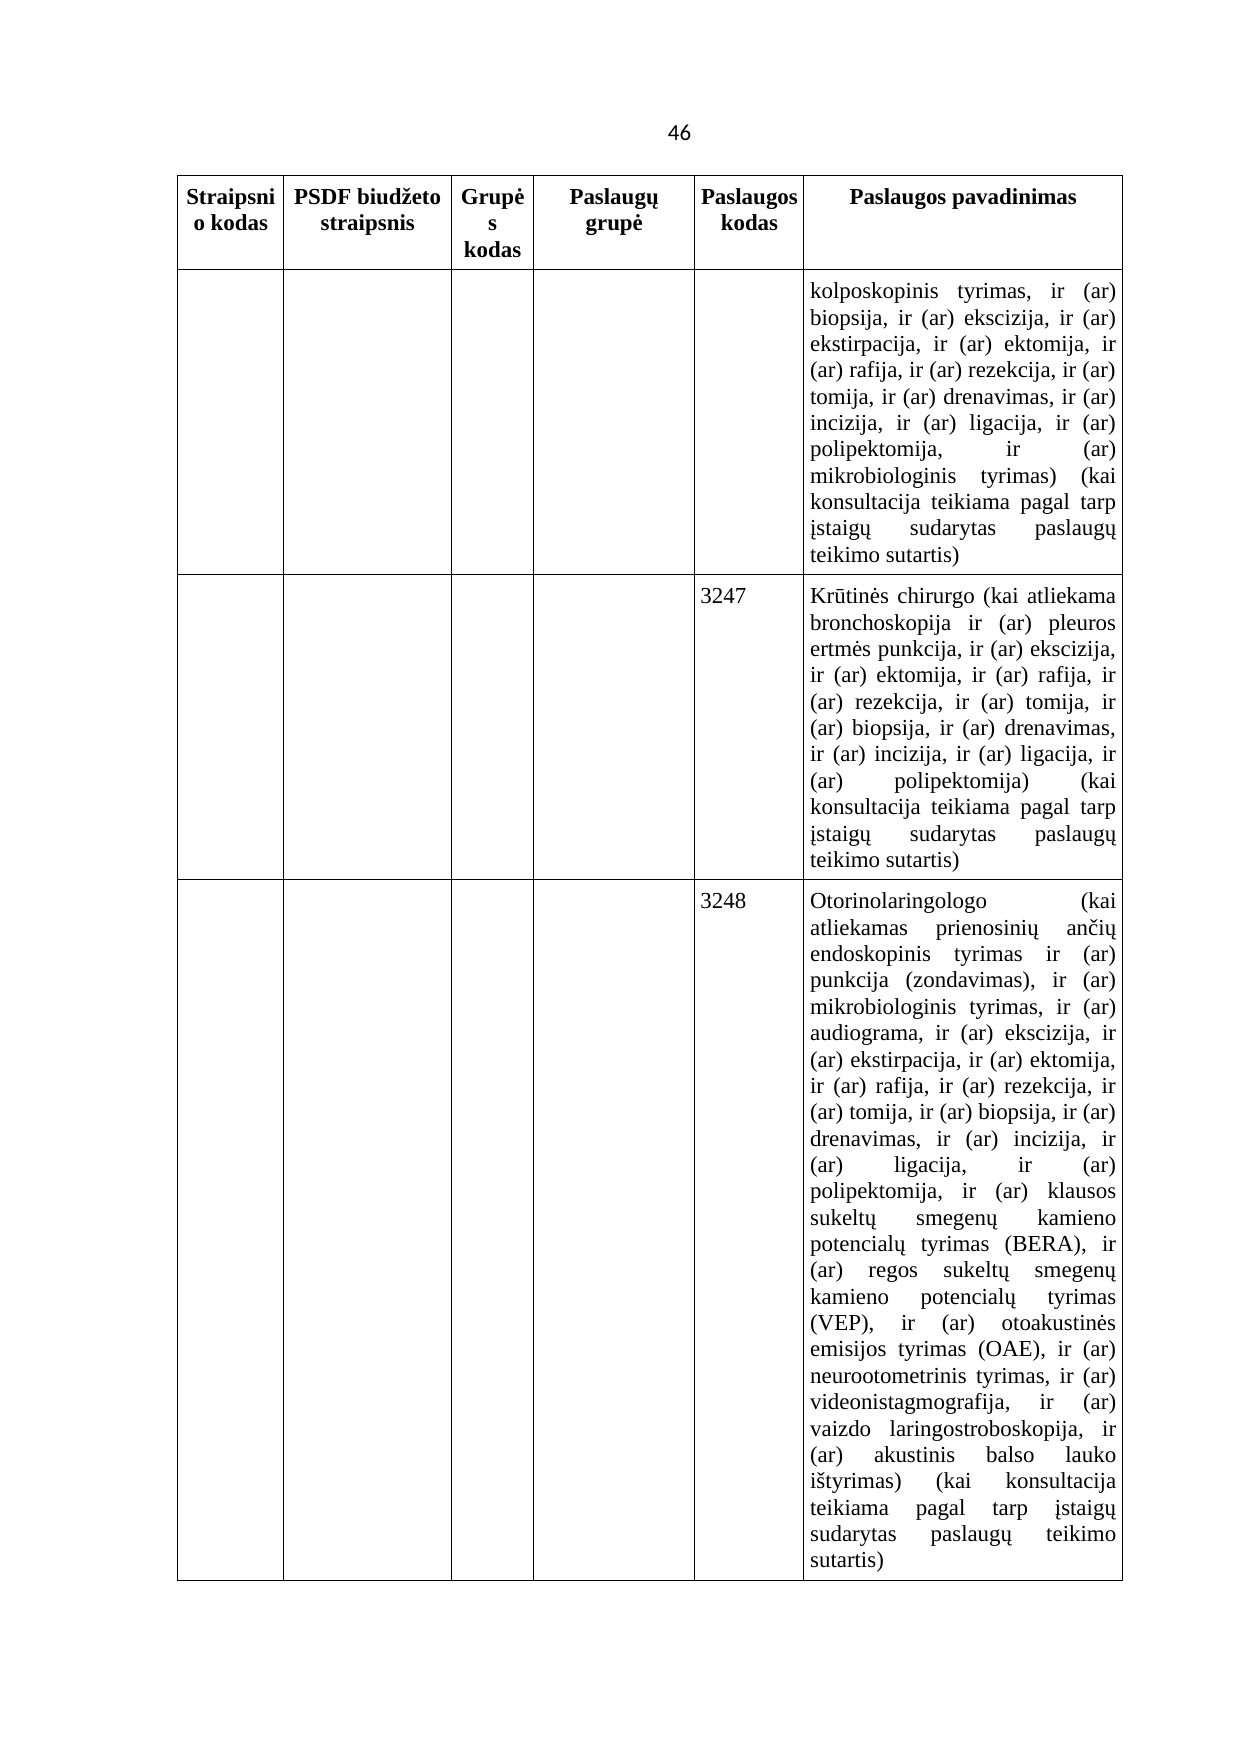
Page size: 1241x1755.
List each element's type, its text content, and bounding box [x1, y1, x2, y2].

table_cell [534, 270, 694, 574]
table_cell [452, 880, 533, 1580]
table_header Paslaugų grupė [534, 176, 694, 269]
table_header Grupės kodas [452, 176, 533, 269]
table_cell [695, 270, 803, 574]
table_cell [284, 270, 451, 574]
table_cell [534, 880, 694, 1580]
table_cell [178, 575, 283, 879]
table_cell Otorinolaringologo (kai atliekamas prienosinių ančių endoskopinis tyrimas ir (ar) punkcija (zondavimas), ir (ar) mikrobiologinis tyrimas, ir (ar) audiograma, ir (ar) ekscizija, ir (ar) ekstirpacija, ir (ar) ektomija, ir (ar) rafija, ir (ar) rezekcija, ir (ar) tomija, ir (ar) biopsija, ir (ar) drenavimas, ir (ar) incizija, ir (ar) ligacija, ir (ar) polipektomija, ir (ar) klausos sukeltų smegenų kamieno potencialų tyrimas (BERA), ir (ar) regos sukeltų smegenų kamieno potencialų tyrimas (VEP), ir (ar) otoakustinės emisijos tyrimas (OAE), ir (ar) neurootometrinis tyrimas, ir (ar) videonistagmografija, ir (ar) vaizdo laringostroboskopija, ir (ar) akustinis balso lauko ištyrimas) (kai konsultacija teikiama pagal tarp įstaigų sudarytas paslaugų teikimo sutartis) [804, 880, 1122, 1580]
table_cell kolposkopinis tyrimas, ir (ar) biopsija, ir (ar) ekscizija, ir (ar) ekstirpacija, ir (ar) ektomija, ir (ar) rafija, ir (ar) rezekcija, ir (ar) tomija, ir (ar) drenavimas, ir (ar) incizija, ir (ar) ligacija, ir (ar) polipektomija, ir (ar) mikrobiologinis tyrimas) (kai konsultacija teikiama pagal tarp įstaigų sudarytas paslaugų teikimo sutartis) [804, 270, 1122, 574]
table_cell [452, 270, 533, 574]
table_cell [452, 575, 533, 879]
table_header Paslaugos kodas [695, 176, 803, 269]
table_cell 3247 [695, 575, 803, 879]
table_cell [284, 575, 451, 879]
table_cell [178, 270, 283, 574]
table_header Paslaugos pavadinimas [804, 176, 1122, 269]
table_cell [178, 880, 283, 1580]
table_cell 3248 [695, 880, 803, 1580]
table_cell Krūtinės chirurgo (kai atliekama bronchoskopija ir (ar) pleuros ertmės punkcija, ir (ar) ekscizija, ir (ar) ektomija, ir (ar) rafija, ir (ar) rezekcija, ir (ar) tomija, ir (ar) biopsija, ir (ar) drenavimas, ir (ar) incizija, ir (ar) ligacija, ir (ar) polipektomija) (kai konsultacija teikiama pagal tarp įstaigų sudarytas paslaugų teikimo sutartis) [804, 575, 1122, 879]
table_cell [284, 880, 451, 1580]
table_header Straipsnio kodas [178, 176, 283, 269]
table_cell [534, 575, 694, 879]
table_header PSDF biudžeto straipsnis [284, 176, 451, 269]
